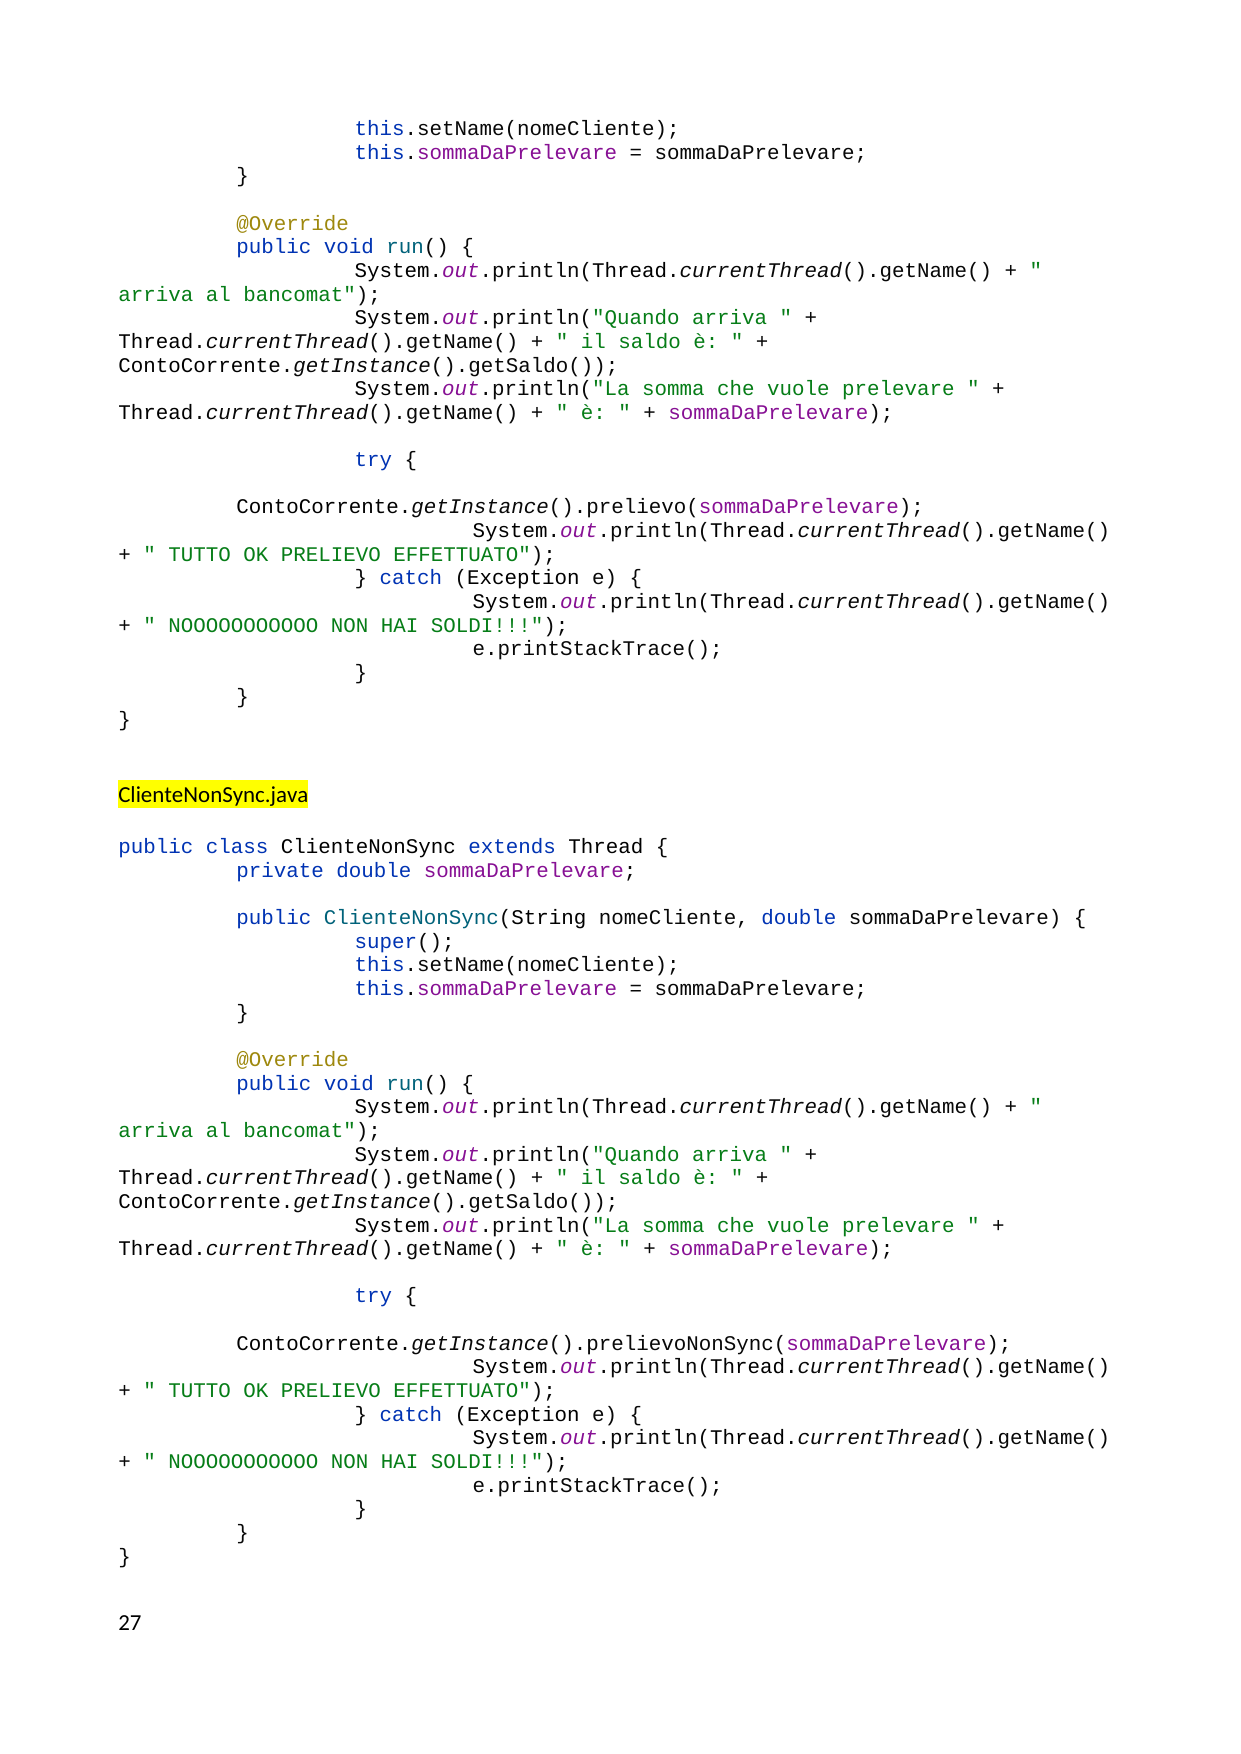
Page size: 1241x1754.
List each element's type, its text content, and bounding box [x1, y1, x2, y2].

text this.setName(nomeCliente); this.sommaDaPrelevare = sommaDaPrelevare; } @Override public void run() { System.out.println(Thread.currentThread().getName() + " arriva al bancomat"); System.out.println("Quando arriva " + Thread.currentThread().getName() + " il saldo è: " + ContoCorrente.getInstance().getSaldo()); System.out.println("La somma che vuole prelevare " + Thread.currentThread().getName() + " è: " + sommaDaPrelevare); try { ContoCorrente.getInstance().prelievo(sommaDaPrelevare); System.out.println(Thread.currentThread().getName() + " TUTTO OK PRELIEVO EFFETTUATO"); } catch (Exception e) { System.out.println(Thread.currentThread().getName() + " NOOOOOOOOOOO NON HAI SOLDI!!!"); e.printStackTrace(); } } } [118, 118, 1122, 733]
text public class ClienteNonSync extends Thread { private double sommaDaPrelevare; public ClienteNonSync(String nomeCliente, double sommaDaPrelevare) { super(); this.setName(nomeCliente); this.sommaDaPrelevare = sommaDaPrelevare; } @Override public void run() { System.out.println(Thread.currentThread().getName() + " arriva al bancomat"); System.out.println("Quando arriva " + Thread.currentThread().getName() + " il saldo è: " + ContoCorrente.getInstance().getSaldo()); System.out.println("La somma che vuole prelevare " + Thread.currentThread().getName() + " è: " + sommaDaPrelevare); try { ContoCorrente.getInstance().prelievoNonSync(sommaDaPrelevare); System.out.println(Thread.currentThread().getName() + " TUTTO OK PRELIEVO EFFETTUATO"); } catch (Exception e) { System.out.println(Thread.currentThread().getName() + " NOOOOOOOOOOO NON HAI SOLDI!!!"); e.printStackTrace(); } } } [118, 836, 1122, 1569]
text ClienteNonSync.java [118, 780, 1122, 808]
